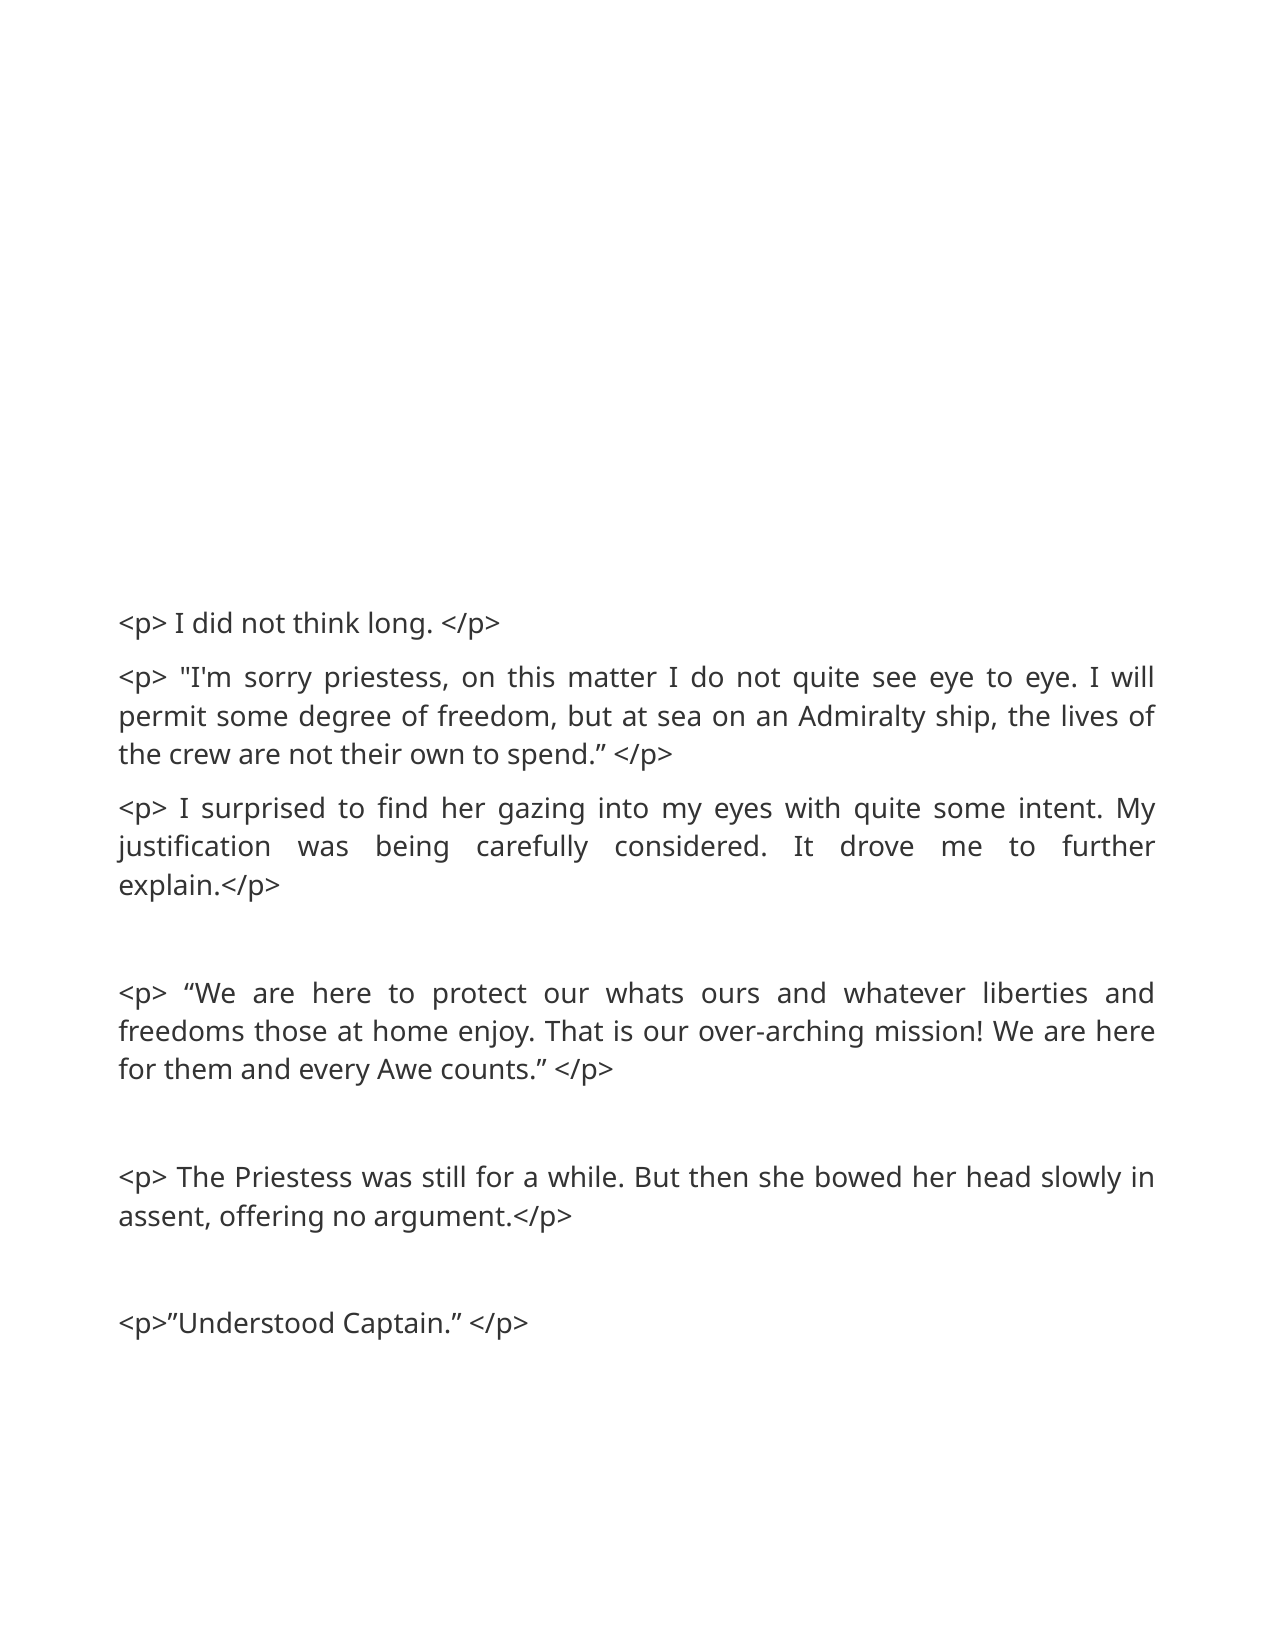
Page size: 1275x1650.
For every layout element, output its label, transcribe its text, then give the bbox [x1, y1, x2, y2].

text <p>”Understood Captain.” </p> [118, 1304, 1157, 1342]
text <p> I did not think long. </p> [118, 604, 1157, 642]
text <p> “We are here to protect our whats ours and whatever liberties and freedoms those at home enjoy. That is our over-arching mission! We are here for them and every Awe counts.” </p> [118, 973, 1157, 1088]
text <p> I surprised to find her gazing into my eyes with quite some intent. My justification was being carefully considered. It drove me to further explain.</p> [118, 788, 1157, 903]
text <p> "I'm sorry priestess, on this matter I do not quite see eye to eye. I will permit some degree of freedom, but at sea on an Admiralty ship, the lives of the crew are not their own to spend.” </p> [118, 658, 1157, 773]
text <p> The Priestess was still for a while. But then she bowed her head slowly in assent, offering no argument.</p> [118, 1157, 1157, 1234]
